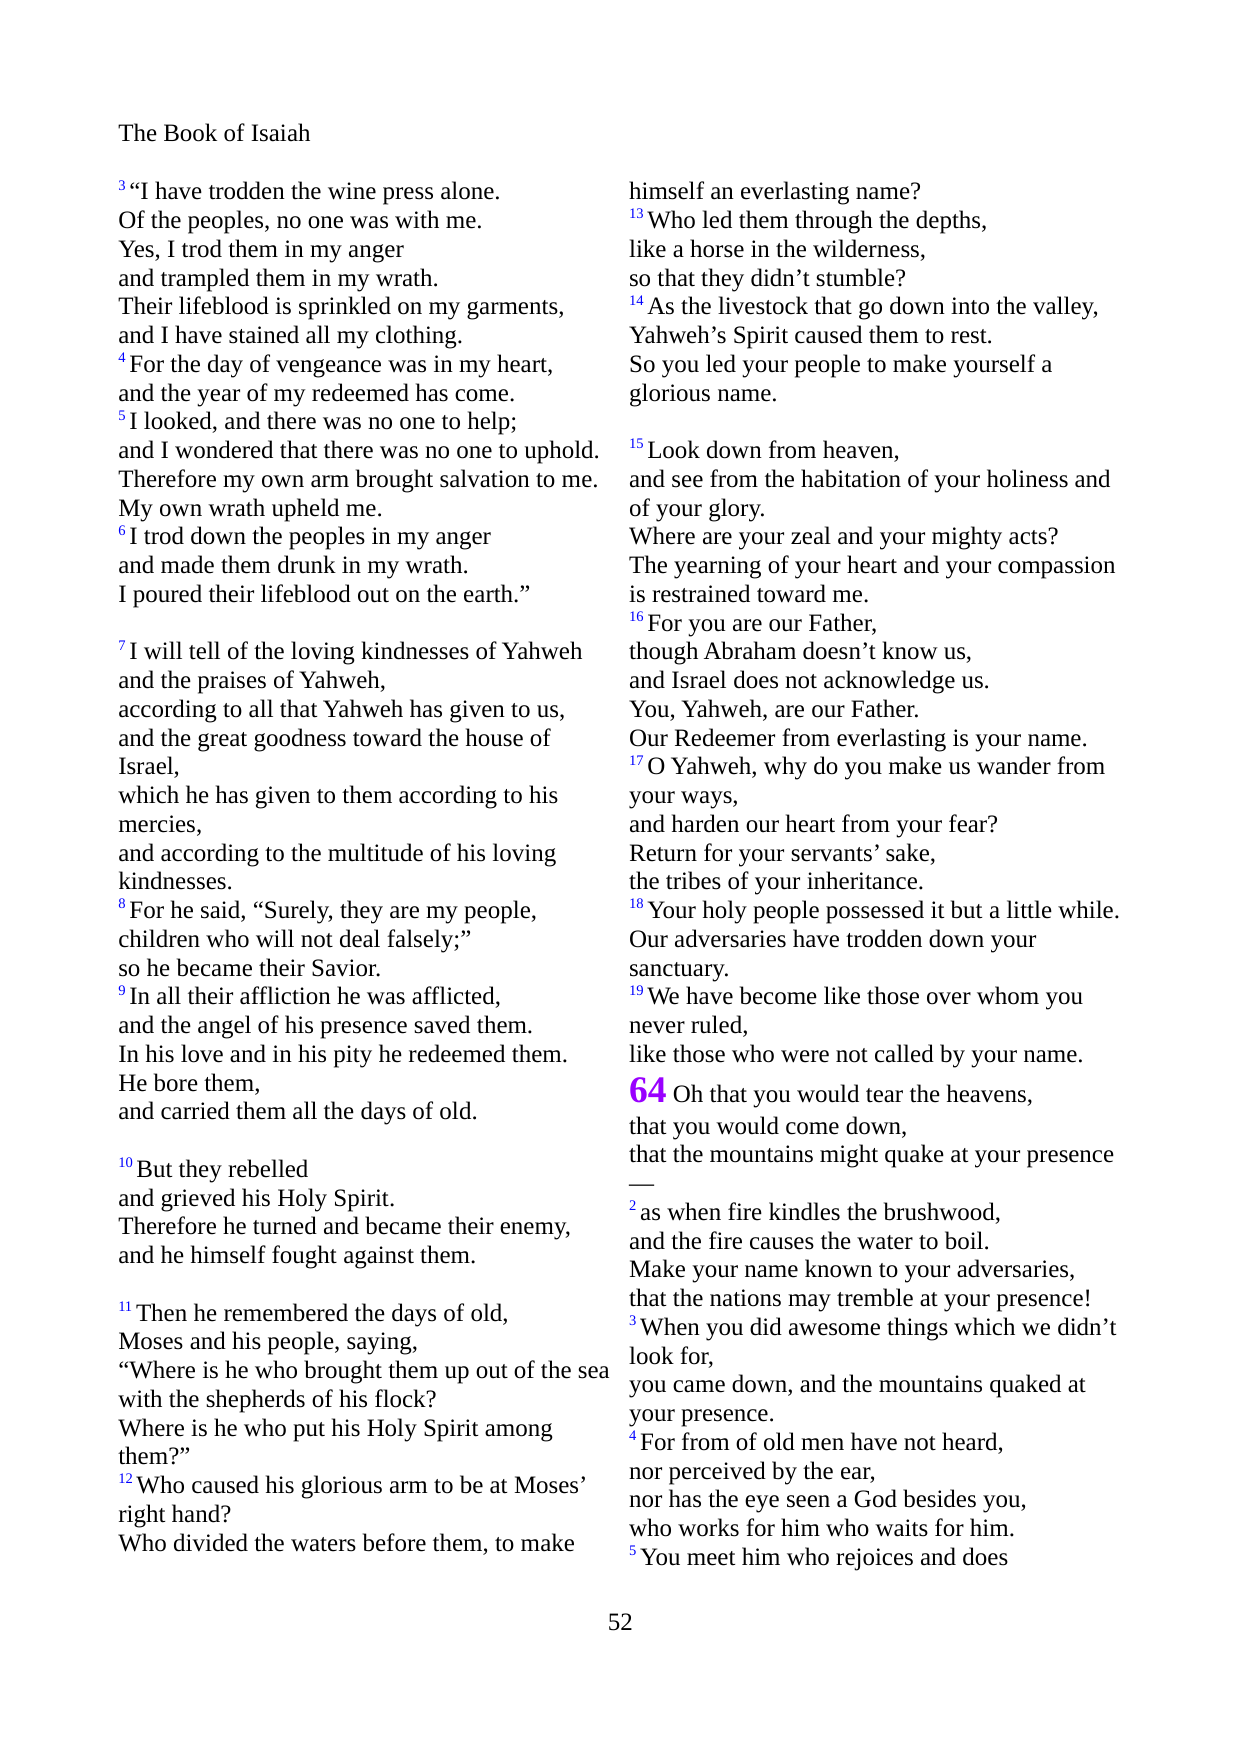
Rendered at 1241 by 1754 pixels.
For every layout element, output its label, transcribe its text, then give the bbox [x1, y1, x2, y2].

text and he himself fought against them. [118, 1240, 611, 1269]
text and the praises of Yahweh, [118, 665, 611, 694]
text “Where is he who brought them up out of the sea with the shepherds of his flock? [118, 1355, 611, 1413]
text and Israel does not acknowledge us. [629, 665, 1122, 694]
text Who divided the waters before them, to make [118, 1528, 611, 1556]
text I poured their lifeblood out on the earth.” [118, 579, 611, 608]
text 6 I trod down the peoples in my anger [118, 521, 611, 550]
text 5 I looked, and there was no one to help; [118, 406, 611, 435]
text you came down, and the mountains quaked at your presence. [629, 1369, 1122, 1427]
text 11 Then he remembered the days of old, [118, 1298, 611, 1326]
text 9 In all their affliction he was afflicted, [118, 981, 611, 1010]
text the tribes of your inheritance. [629, 866, 1122, 895]
text and harden our heart from your fear? [629, 809, 1122, 838]
text Make your name known to your adversaries, [629, 1254, 1122, 1283]
text Our Redeemer from everlasting is your name. [629, 723, 1122, 751]
text 19 We have become like those over whom you never ruled, [629, 981, 1122, 1039]
text so he became their Savior. [118, 953, 611, 981]
text Therefore my own arm brought salvation to me. [118, 464, 611, 493]
text Yahweh’s Spirit caused them to rest. [629, 320, 1122, 349]
text 13 Who led them through the depths, [629, 205, 1122, 234]
text Where are your zeal and your mighty acts? [629, 521, 1122, 550]
text though Abraham doesn’t know us, [629, 636, 1122, 665]
text 7 I will tell of the loving kindnesses of Yahweh [118, 636, 611, 665]
text 64 Oh that you would tear the heavens, [629, 1068, 1122, 1111]
text Where is he who put his Holy Spirit among them?” [118, 1413, 611, 1470]
text and carried them all the days of old. [118, 1096, 611, 1125]
text which he has given to them according to his mercies, [118, 780, 611, 838]
text like a horse in the wilderness, [629, 234, 1122, 263]
text who works for him who waits for him. [629, 1513, 1122, 1542]
text according to all that Yahweh has given to us, [118, 694, 611, 723]
text so that they didn’t stumble? [629, 263, 1122, 291]
text and I wondered that there was no one to uphold. [118, 435, 611, 464]
text and the year of my redeemed has come. [118, 378, 611, 406]
text He bore them, [118, 1068, 611, 1096]
text nor has the eye seen a God besides you, [629, 1484, 1122, 1513]
text and the fire causes the water to boil. [629, 1226, 1122, 1254]
text himself an everlasting name? [629, 176, 1122, 205]
text 4 For the day of vengeance was in my heart, [118, 349, 611, 378]
text In his love and in his pity he redeemed them. [118, 1039, 611, 1068]
text that the mountains might quake at your presence— [629, 1139, 1122, 1197]
text and the great goodness toward the house of Israel, [118, 723, 611, 780]
text Therefore he turned and became their enemy, [118, 1211, 611, 1240]
text and trampled them in my wrath. [118, 263, 611, 291]
text 10 But they rebelled [118, 1154, 611, 1183]
text 16 For you are our Father, [629, 608, 1122, 636]
text My own wrath upheld me. [118, 493, 611, 521]
text nor perceived by the ear, [629, 1456, 1122, 1484]
text 2 as when fire kindles the brushwood, [629, 1197, 1122, 1226]
text 17 O Yahweh, why do you make us wander from your ways, [629, 751, 1122, 809]
text and see from the habitation of your holiness and of your glory. [629, 464, 1122, 521]
text 3 When you did awesome things which we didn’t look for, [629, 1312, 1122, 1369]
text and I have stained all my clothing. [118, 320, 611, 349]
text Their lifeblood is sprinkled on my garments, [118, 291, 611, 320]
text You, Yahweh, are our Father. [629, 694, 1122, 723]
text 4 For from of old men have not heard, [629, 1427, 1122, 1456]
text and according to the multitude of his loving kindnesses. [118, 838, 611, 895]
text children who will not deal falsely;” [118, 924, 611, 953]
text 12 Who caused his glorious arm to be at Moses’ right hand? [118, 1470, 611, 1528]
text like those who were not called by your name. [629, 1039, 1122, 1068]
text 14 As the livestock that go down into the valley, [629, 291, 1122, 320]
text that you would come down, [629, 1111, 1122, 1139]
text 3 “I have trodden the wine press alone. [118, 176, 611, 205]
text 15 Look down from heaven, [629, 435, 1122, 464]
text and made them drunk in my wrath. [118, 550, 611, 579]
text Our adversaries have trodden down your sanctuary. [629, 924, 1122, 981]
text Return for your servants’ sake, [629, 838, 1122, 866]
text Moses and his people, saying, [118, 1326, 611, 1355]
text 5 You meet him who rejoices and does [629, 1542, 1122, 1571]
text The yearning of your heart and your compassion is restrained toward me. [629, 550, 1122, 608]
text 8 For he said, “Surely, they are my people, [118, 895, 611, 924]
text 18 Your holy people possessed it but a little while. [629, 895, 1122, 924]
text Yes, I trod them in my anger [118, 234, 611, 263]
text that the nations may tremble at your presence! [629, 1283, 1122, 1312]
text So you led your people to make yourself a glorious name. [629, 349, 1122, 406]
text and grieved his Holy Spirit. [118, 1183, 611, 1211]
text and the angel of his presence saved them. [118, 1010, 611, 1039]
text Of the peoples, no one was with me. [118, 205, 611, 234]
